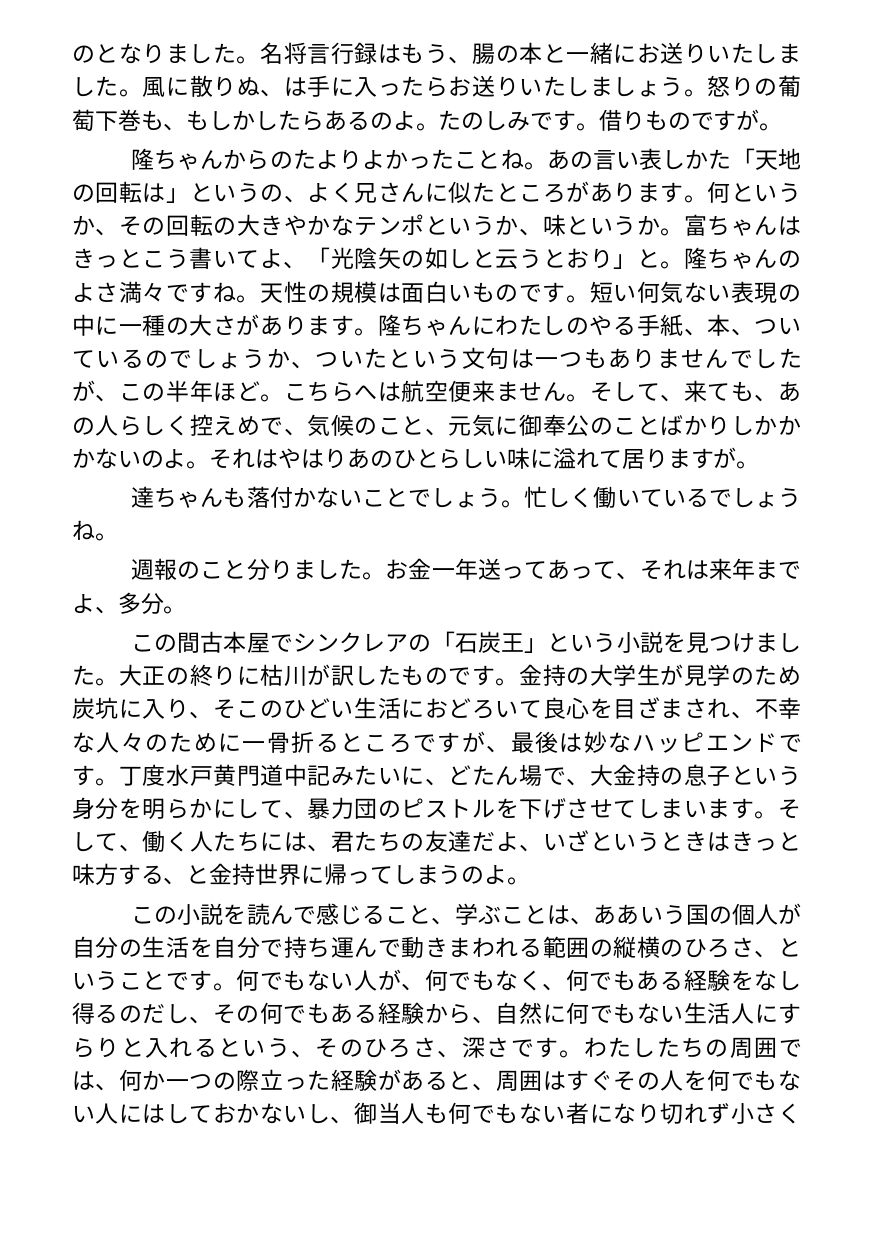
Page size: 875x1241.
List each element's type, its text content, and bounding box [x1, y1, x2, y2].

text のとなりました。名将言行録はもう、腸の本と一緒にお送りいたしました。風に散りぬ、は手に入ったらお送りいたしましょう。怒りの葡萄下巻も、もしかしたらあるのよ。たのしみです。借りものですが。 [72, 36, 802, 136]
text 週報のこと分りました。お金一年送ってあって、それは来年までよ、多分。 [72, 552, 802, 619]
text 達ちゃんも落付かないことでしょう。忙しく働いているでしょうね。 [72, 480, 802, 546]
text この間古本屋でシンクレアの「石炭王」という小説を見つけました。大正の終りに枯川が訳したものです。金持の大学生が見学のため炭坑に入り、そこのひどい生活におどろいて良心を目ざまされ、不幸な人々のために一骨折るところですが、最後は妙なハッピエンドです。丁度水戸黄門道中記みたいに、どたん場で、大金持の息子という身分を明らかにして、暴力団のピストルを下げさせてしまいます。そして、働く人たちには、君たちの友達だよ、いざというときはきっと味方する、と金持世界に帰ってしまうのよ。 [72, 625, 802, 891]
text 隆ちゃんからのたよりよかったことね。あの言い表しかた「天地の回転は」というの、よく兄さんに似たところがあります。何というか、その回転の大きやかなテンポというか、味というか。富ちゃんはきっとこう書いてよ、「光陰矢の如しと云うとおり」と。隆ちゃんのよさ満々ですね。天性の規模は面白いものです。短い何気ない表現の中に一種の大さがあります。隆ちゃんにわたしのやる手紙、本、ついているのでしょうか、ついたという文句は一つもありませんでしたが、この半年ほど。こちらへは航空便来ません。そして、来ても、あの人らしく控えめで、気候のこと、元気に御奉公のことばかりしかかかないのよ。それはやはりあのひとらしい味に溢れて居りますが。 [72, 142, 802, 474]
text この小説を読んで感じること、学ぶことは、ああいう国の個人が自分の生活を自分で持ち運んで動きまわれる範囲の縦横のひろさ、ということです。何でもない人が、何でもなく、何でもある経験をなし得るのだし、その何でもある経験から、自然に何でもない生活人にすらりと入れるという、そのひろさ、深さです。わたしたちの周囲では、何か一つの際立った経験があると、周囲はすぐその人を何でもない人にはしておかないし、御当人も何でもない者になり切れず小さく [72, 896, 802, 1129]
